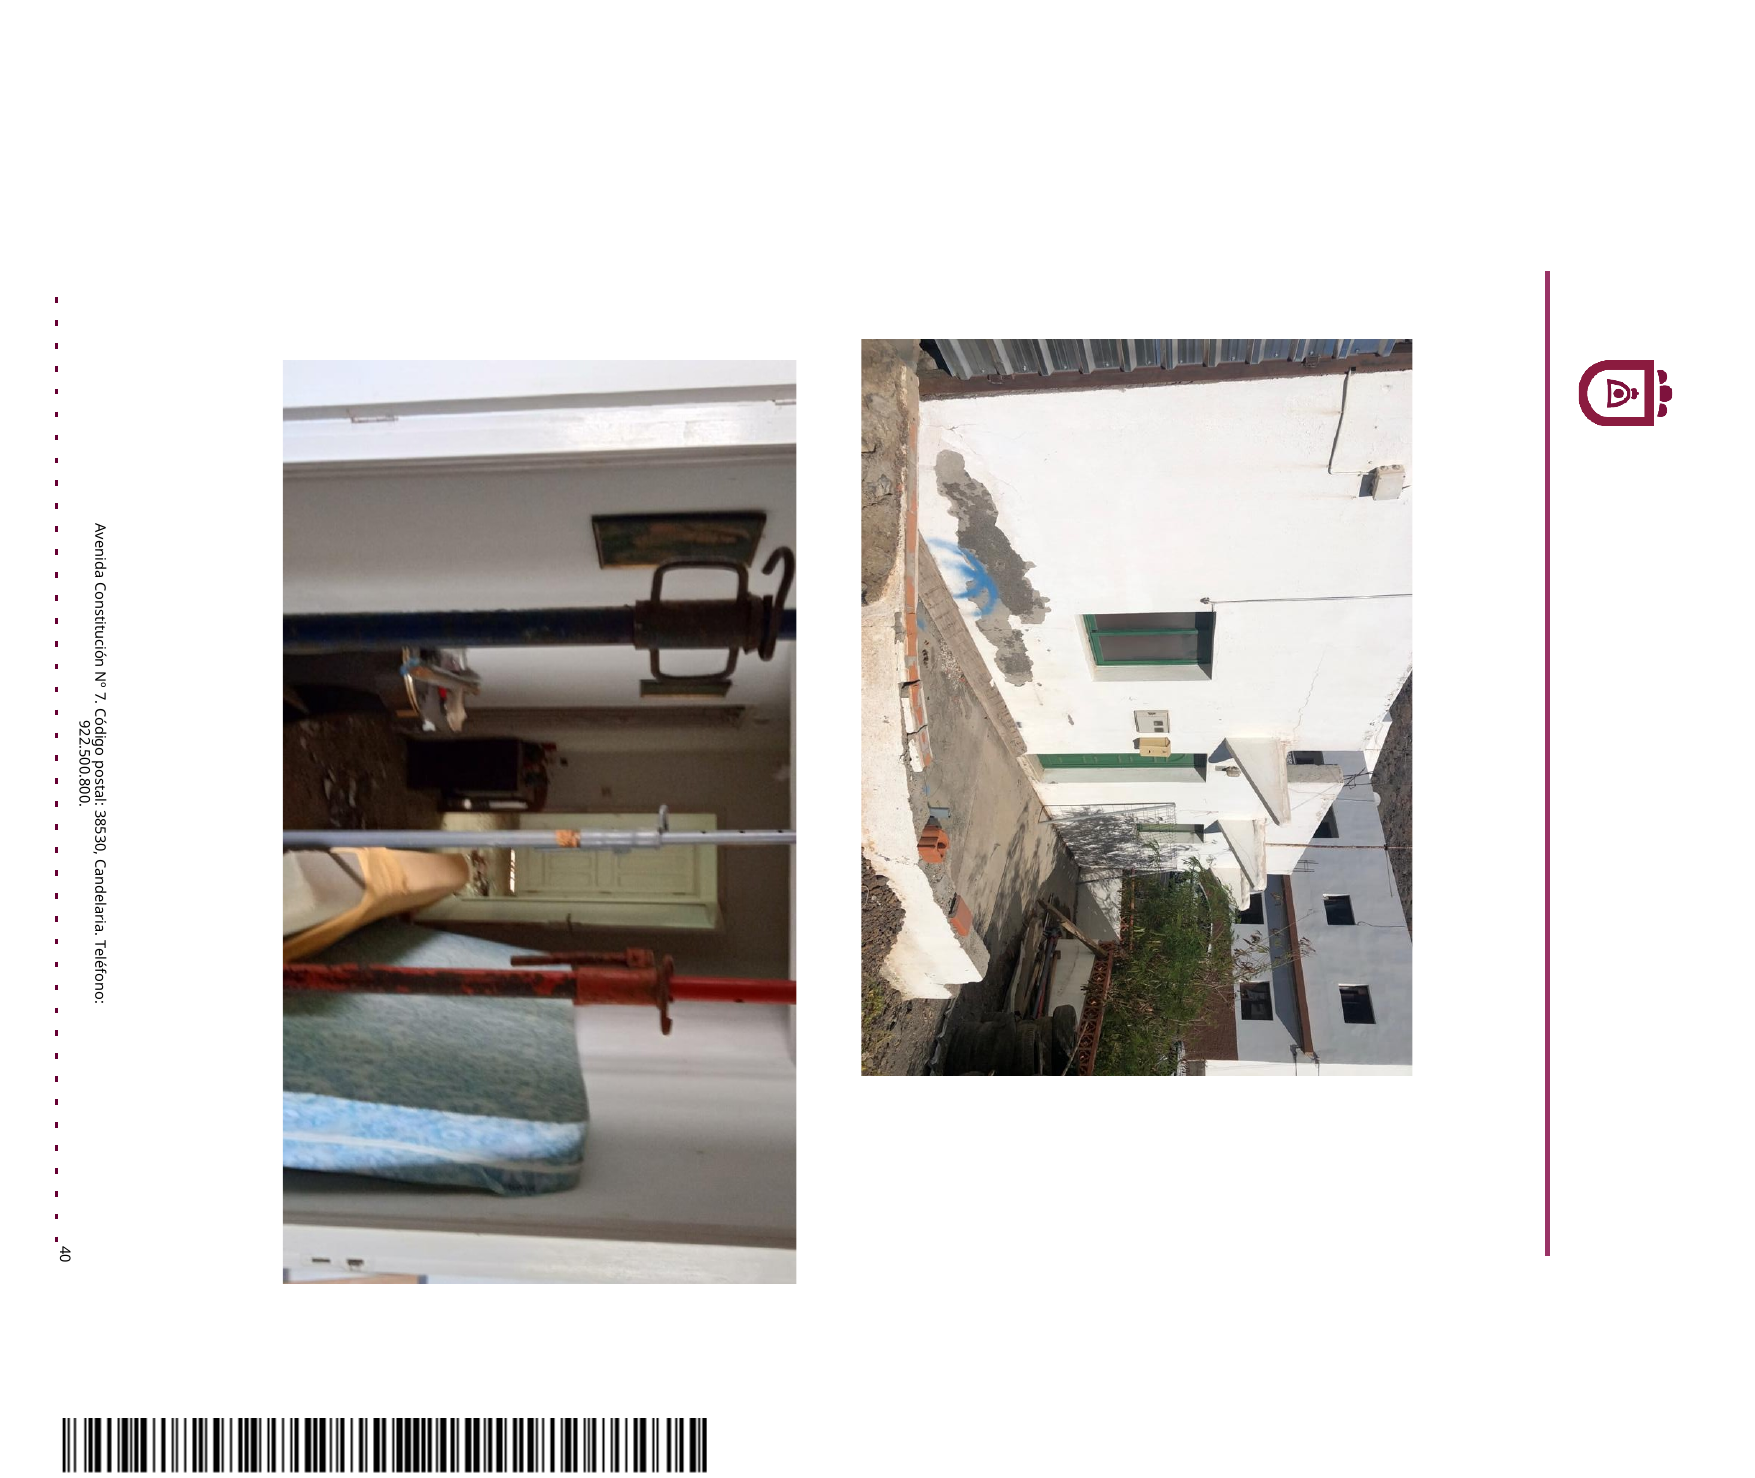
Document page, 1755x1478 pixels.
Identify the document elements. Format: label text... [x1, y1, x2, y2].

text 40 [57, 1246, 76, 1264]
text Avenida Constitución Nº 7. Código postal: 38530, Candelaria. Teléfono: 922.500.800. [76, 488, 109, 1039]
